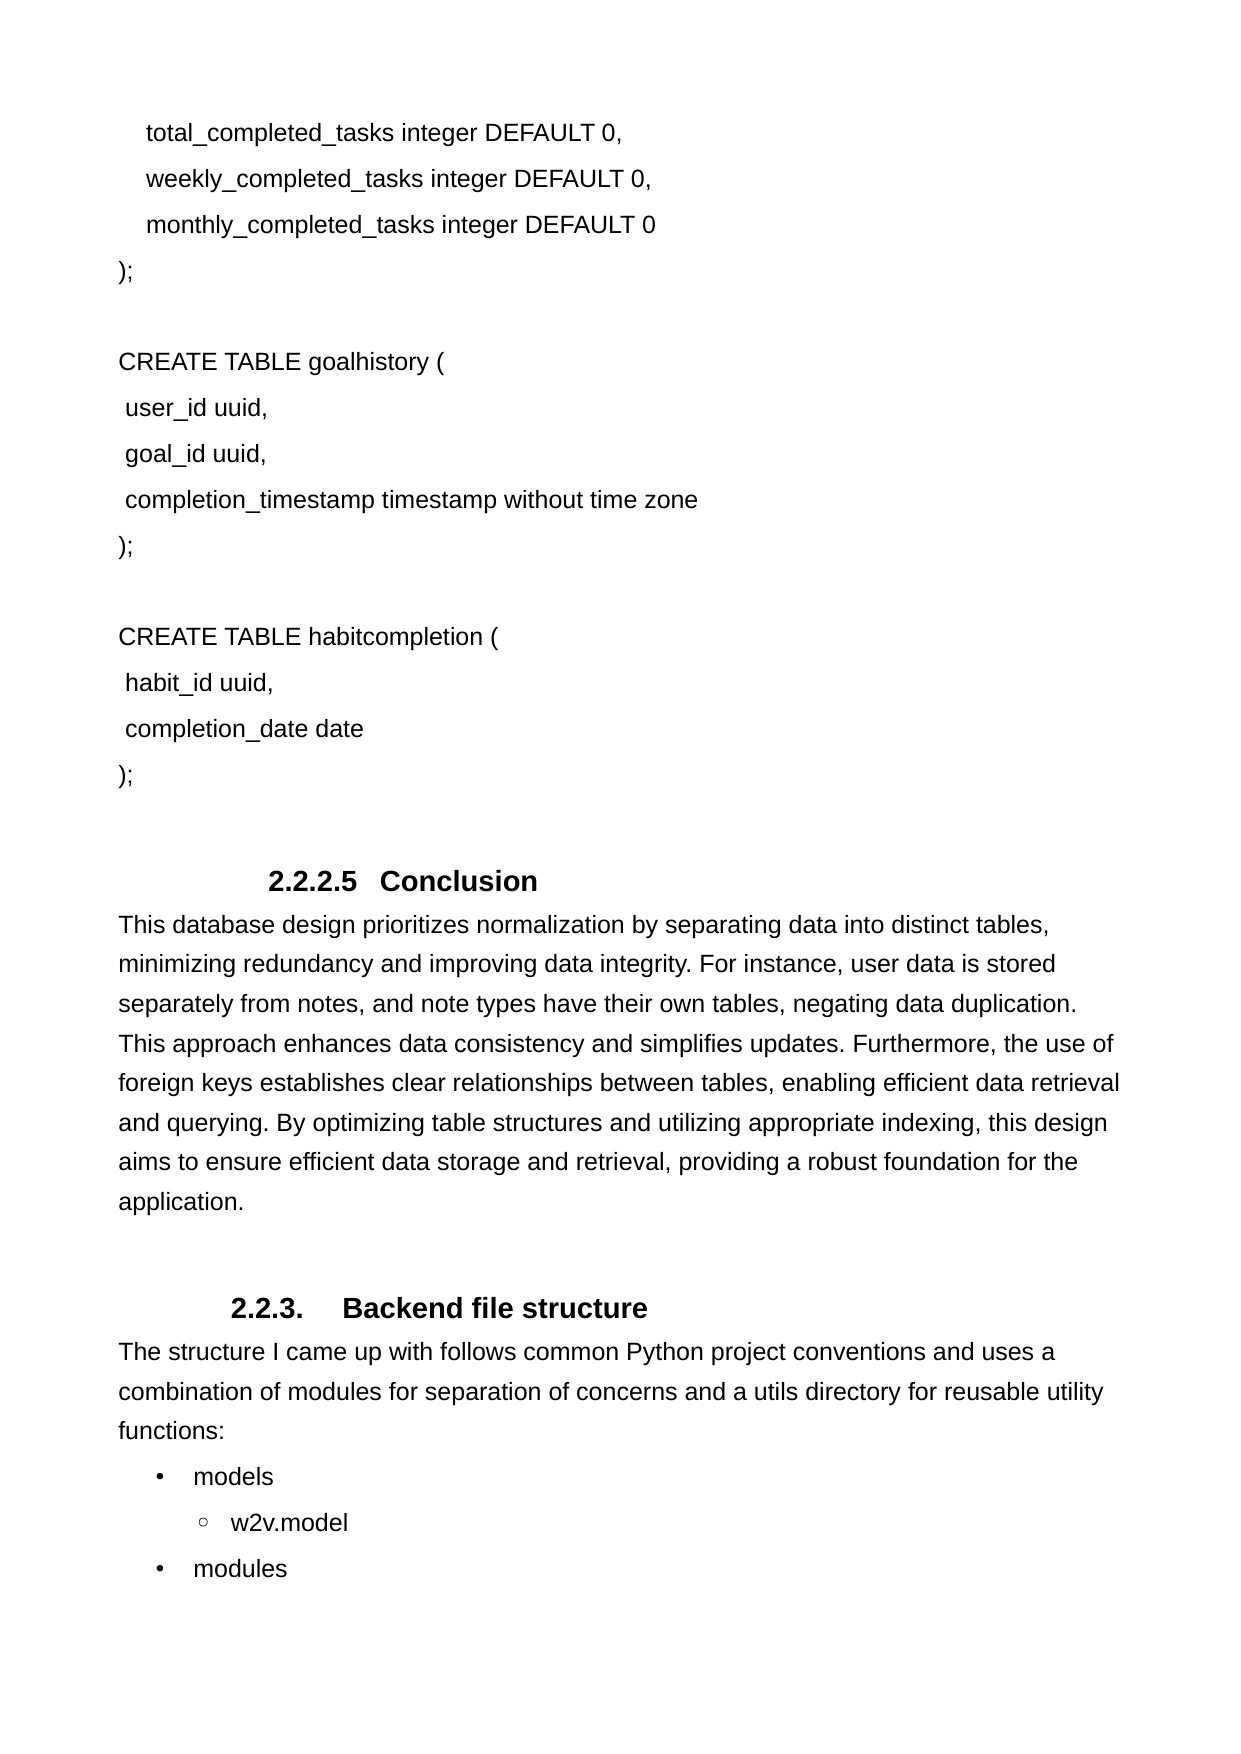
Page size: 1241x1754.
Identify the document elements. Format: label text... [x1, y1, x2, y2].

text CREATE TABLE habitcompletion ( [118, 622, 1122, 651]
list This database design prioritizes normalization by separating data into distinct tables, minimizing redundancy and improving data integrity. For instance, user data is stored separately from notes, and note types have their own tables, negating data duplication. This approach enhances data consistency and simplifies updates. Furthermore, the use of foreign keys establishes clear relationships between tables, enabling efficient data retrieval and querying. By optimizing table structures and utilizing appropriate indexing, this design aims to ensure efficient data storage and retrieval, providing a robust foundation for the application. [118, 910, 1122, 1216]
text habit_id uuid, [118, 668, 1122, 697]
subtitle Backend file structure [231, 1291, 1122, 1324]
text ); [118, 256, 1122, 284]
text The structure I came up with follows common Python project conventions and uses a combination of modules for separation of concerns and a utils directory for reusable utility functions: [118, 1337, 1122, 1445]
text weekly_completed_tasks integer DEFAULT 0, [118, 164, 1122, 193]
text goal_id uuid, [118, 439, 1122, 468]
text total_completed_tasks integer DEFAULT 0, [118, 118, 1122, 147]
text ); [118, 531, 1122, 559]
list w2v.model [193, 1508, 1122, 1537]
text ); [118, 760, 1122, 788]
text monthly_completed_tasks integer DEFAULT 0 [118, 210, 1122, 238]
list models [156, 1462, 1122, 1491]
list modules [156, 1554, 1122, 1583]
text completion_date date [118, 714, 1122, 743]
text CREATE TABLE goalhistory ( [118, 347, 1122, 376]
subtitle Conclusion [268, 864, 1122, 897]
text user_id uuid, [118, 393, 1122, 422]
text completion_timestamp timestamp without time zone [118, 485, 1122, 513]
